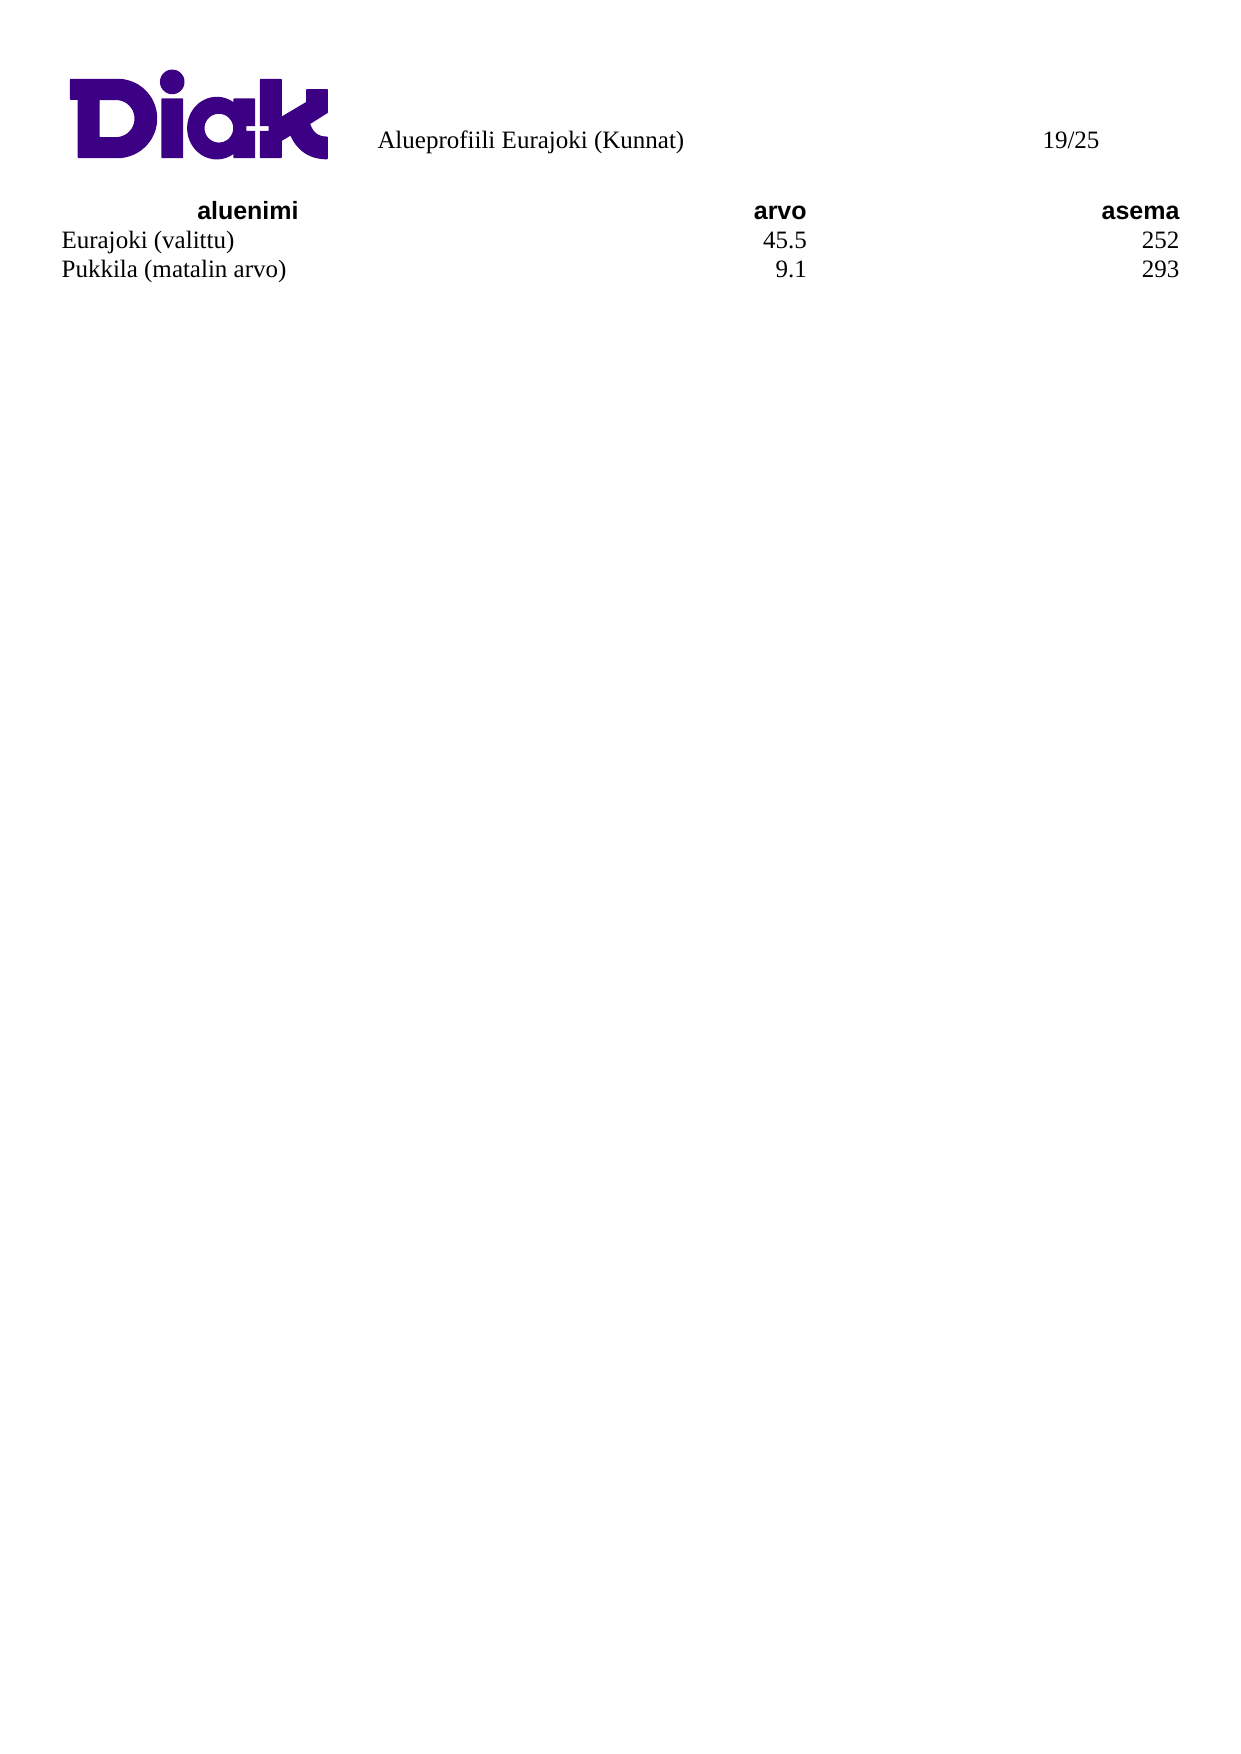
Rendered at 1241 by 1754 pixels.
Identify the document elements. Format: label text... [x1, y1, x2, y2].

table_cell 252 [806, 225, 1179, 254]
table_cell 9.1 [434, 254, 806, 282]
table_header asema [806, 196, 1179, 225]
table_header arvo [434, 196, 806, 225]
table_cell Pukkila (matalin arvo) [61, 254, 434, 282]
table_cell 45.5 [434, 225, 806, 254]
table_header aluenimi [61, 196, 434, 225]
table_cell Eurajoki (valittu) [61, 225, 434, 254]
table_cell 293 [806, 254, 1179, 282]
